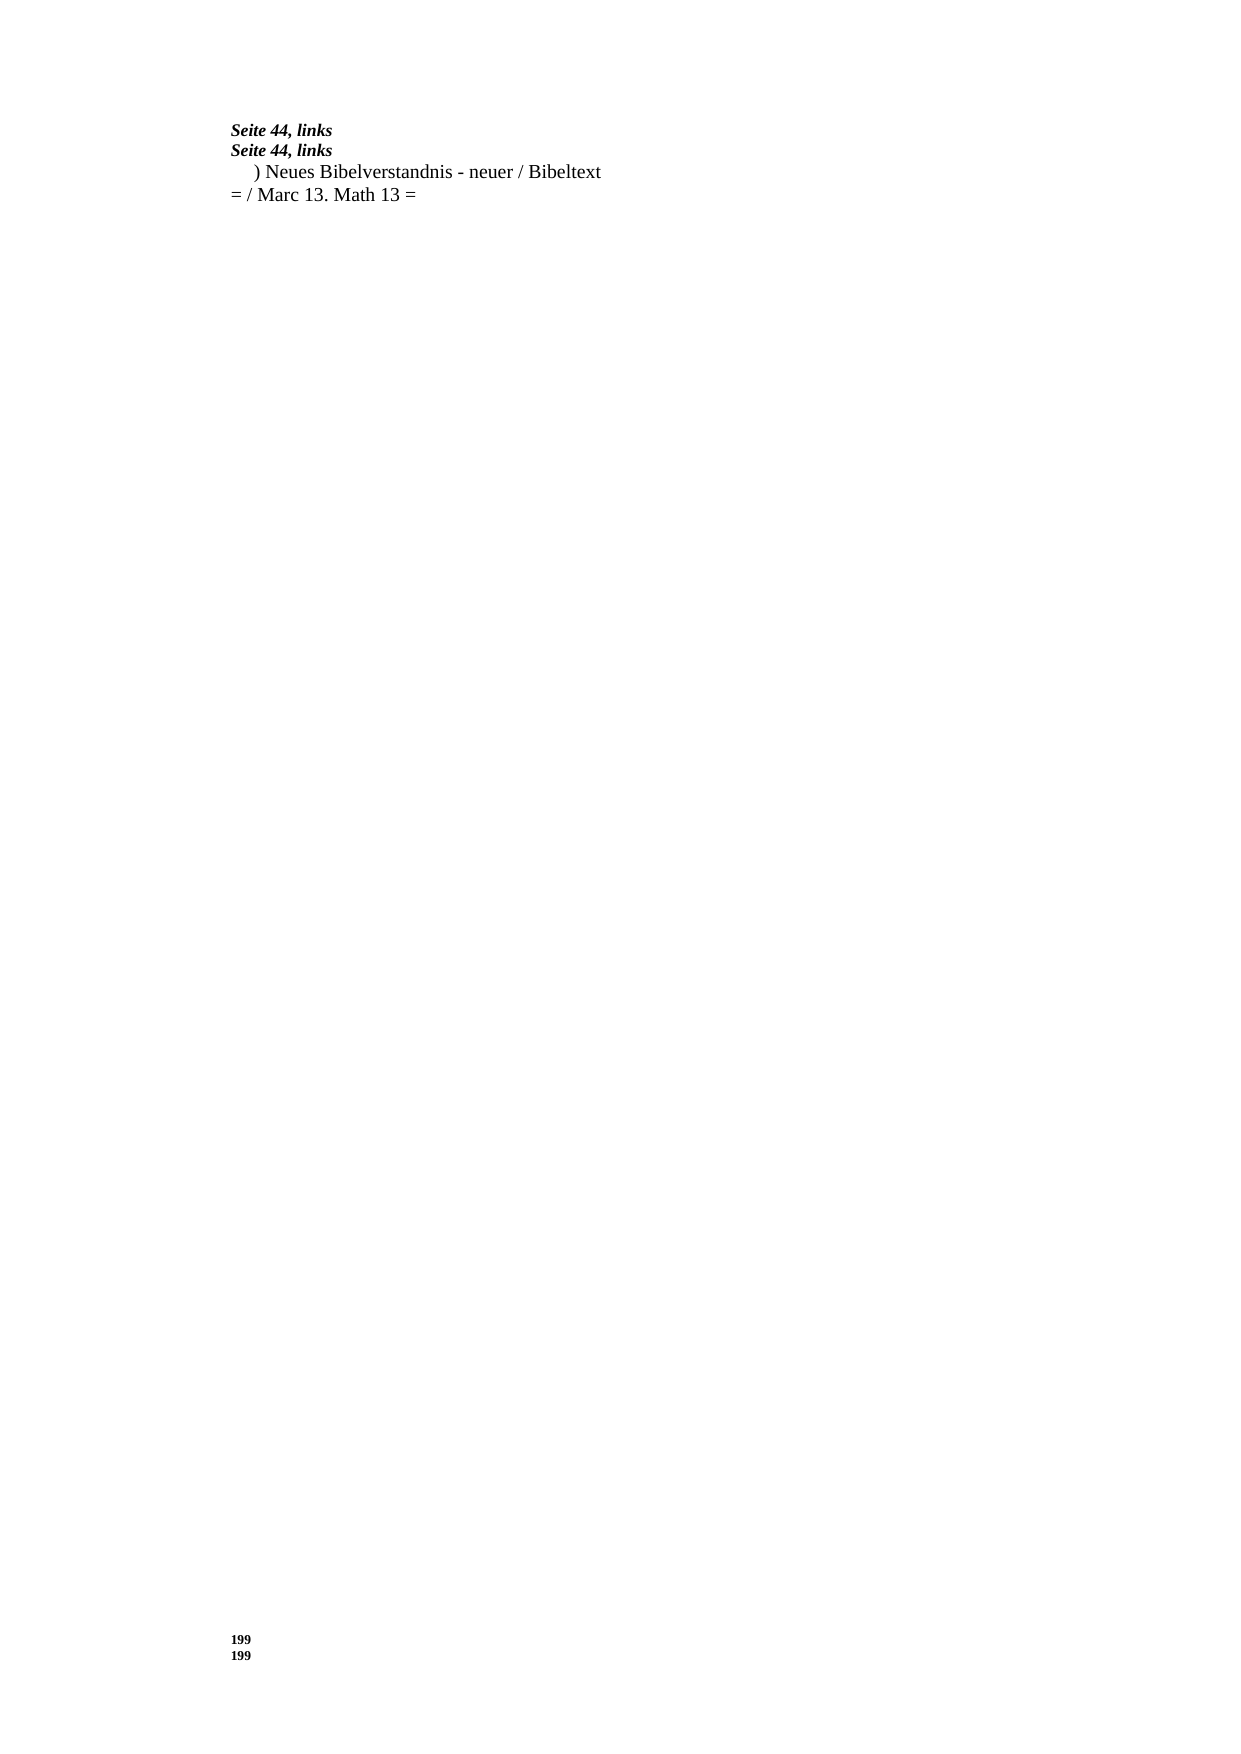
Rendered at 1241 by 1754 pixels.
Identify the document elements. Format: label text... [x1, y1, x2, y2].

text ) Neues Bibelverstandnis - neuer / Bibeltext = / Marc 13. Math 13 = [231, 160, 609, 206]
